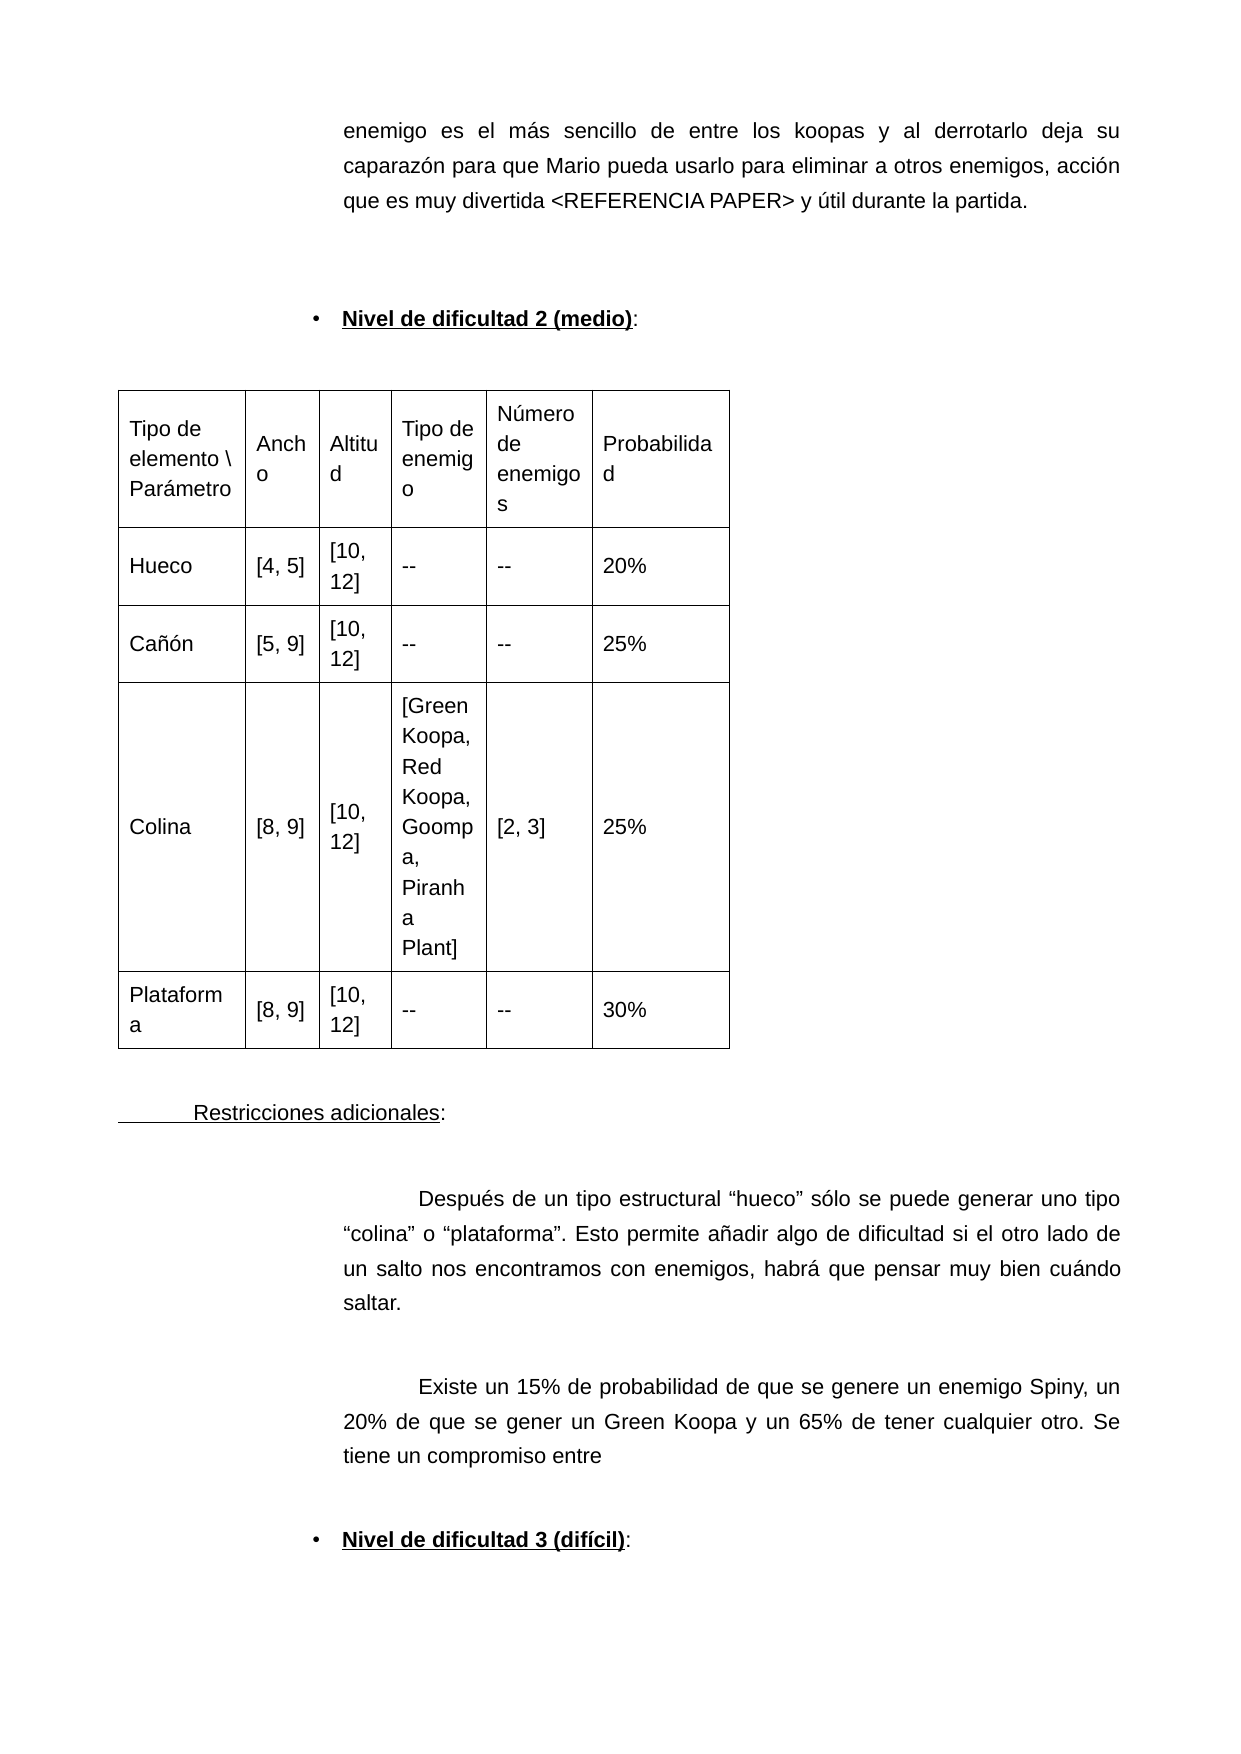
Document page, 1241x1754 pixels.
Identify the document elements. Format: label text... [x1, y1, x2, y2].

table_cell [2, 3] [487, 683, 592, 971]
list Nivel de dificultad 2 (medio): [312, 306, 1122, 331]
table_cell [10, 12] [320, 528, 391, 605]
table_cell [10, 12] [320, 683, 391, 971]
table_cell [10, 12] [320, 972, 391, 1048]
table_cell Hueco [119, 528, 245, 605]
table_cell [8, 9] [246, 972, 319, 1048]
table_cell -- [487, 972, 592, 1048]
table_header Número de enemigos [487, 391, 592, 527]
text enemigo es el más sencillo de entre los koopas y al derrotarlo deja su caparazón para que Mario pueda usarlo para eliminar a otros enemigos, acción que es muy divertida <REFERENCIA PAPER> y útil durante la partida. [343, 118, 1122, 213]
table_cell Colina [119, 683, 245, 971]
table_cell 25% [593, 683, 729, 971]
table_cell [4, 5] [246, 528, 319, 605]
table_header Probabilidad [593, 391, 729, 527]
list Nivel de dificultad 3 (difícil): [312, 1527, 1122, 1552]
table_cell -- [392, 528, 486, 605]
table_cell -- [392, 606, 486, 682]
table_header Altitud [320, 391, 391, 527]
table_cell 25% [593, 606, 729, 682]
table_cell [5, 9] [246, 606, 319, 682]
table_header Ancho [246, 391, 319, 527]
table_header Tipo de enemigo [392, 391, 486, 527]
table_cell [8, 9] [246, 683, 319, 971]
table_cell 20% [593, 528, 729, 605]
text Restricciones adicionales: [118, 1097, 1122, 1126]
table_cell Cañón [119, 606, 245, 682]
table_header Tipo de elemento \ Parámetro [119, 391, 245, 527]
table_cell -- [487, 528, 592, 605]
table_cell 30% [593, 972, 729, 1048]
text Existe un 15% de probabilidad de que se genere un enemigo Spiny, un 20% de que se gener un Green Koopa y un 65% de tener cualquier otro. Se tiene un compromiso entre [343, 1374, 1122, 1468]
table_cell -- [487, 606, 592, 682]
text Después de un tipo estructural “hueco” sólo se puede generar uno tipo “colina” o “plataforma”. Esto permite añadir algo de dificultad si el otro lado de un salto nos encontramos con enemigos, habrá que pensar muy bien cuándo saltar. [343, 1186, 1122, 1315]
table_cell [10, 12] [320, 606, 391, 682]
table_cell -- [392, 972, 486, 1048]
table_cell [Green Koopa, Red Koopa, Goompa, Piranha Plant] [392, 683, 486, 971]
table_cell Plataforma [119, 972, 245, 1048]
